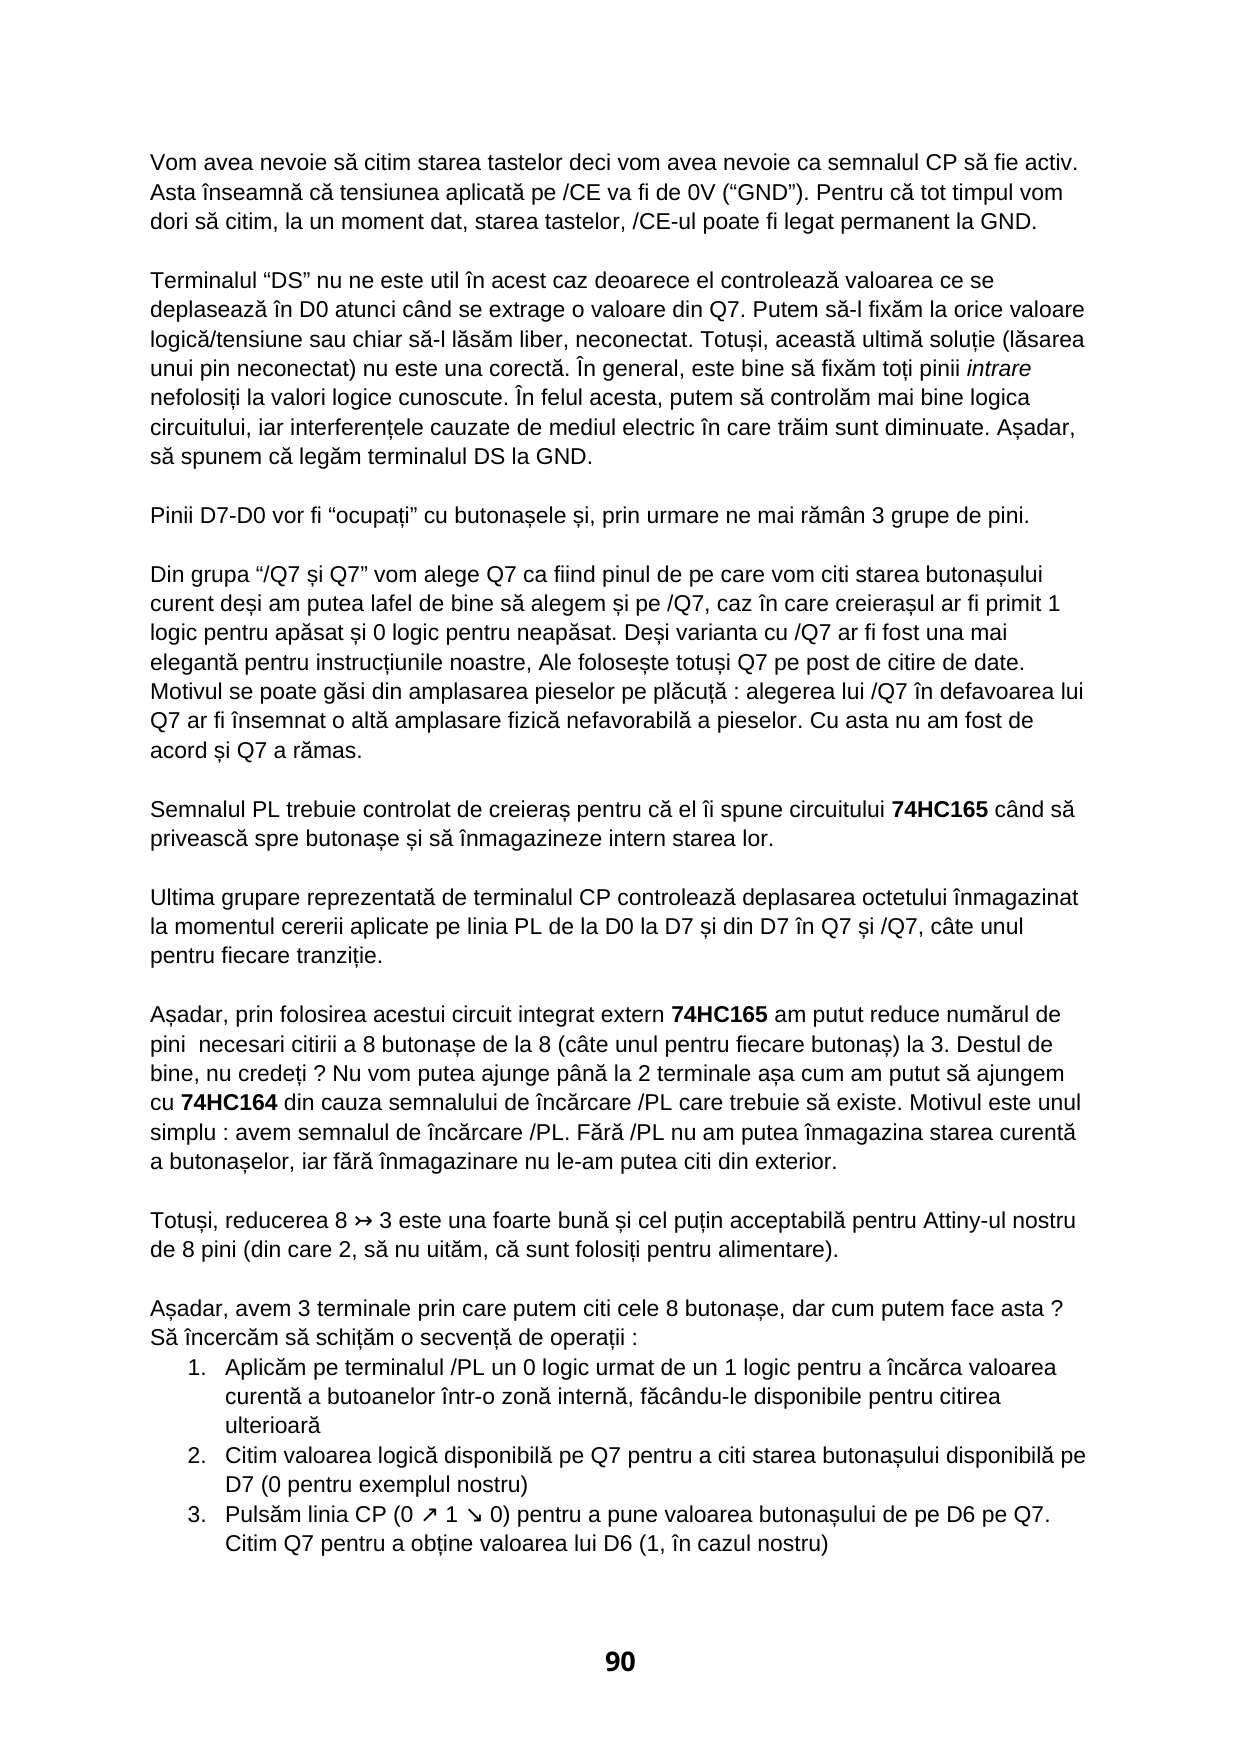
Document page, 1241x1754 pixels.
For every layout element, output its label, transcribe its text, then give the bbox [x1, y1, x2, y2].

text Totuși, reducerea 8 ↣ 3 este una foarte bună și cel puțin acceptabilă pentru Attiny-ul nostru de 8 pini (din care 2, să nu uităm, că sunt folosiți pentru alimentare). [150, 1207, 1091, 1262]
text Semnalul PL trebuie controlat de creieraș pentru că el îi spune circuitului 74HC165 când să privească spre butonașe și să înmagazineze intern starea lor. [150, 796, 1091, 851]
text Așadar, avem 3 terminale prin care putem citi cele 8 butonașe, dar cum putem face asta ? [150, 1296, 1091, 1321]
list Aplicăm pe terminalul /PL un 0 logic urmat de un 1 logic pentru a încărca valoarea curentă a butoanelor într-o zonă internă, făcându-le disponibile pentru citirea ulterioară [187, 1354, 1091, 1439]
text Pinii D7-D0 vor fi “ocupați” cu butonașele și, prin urmare ne mai rămân 3 grupe de pini. [150, 502, 1091, 528]
list Pulsăm linia CP (0 ↗ 1 ↘ 0) pentru a pune valoarea butonașului de pe D6 pe Q7. Citim Q7 pentru a obține valoarea lui D6 (1, în cazul nostru) [187, 1501, 1091, 1556]
text Vom avea nevoie să citim starea tastelor deci vom avea nevoie ca semnalul CP să fie activ. Asta înseamnă că tensiunea aplicată pe /CE va fi de 0V (“GND”). Pentru că tot timpul vom dori să citim, la un moment dat, starea tastelor, /CE-ul poate fi legat permanent la GND. [150, 150, 1091, 234]
list Citim valoarea logică disponibilă pe Q7 pentru a citi starea butonașului disponibilă pe D7 (0 pentru exemplul nostru) [187, 1442, 1091, 1497]
text Din grupa “/Q7 și Q7” vom alege Q7 ca fiind pinul de pe care vom citi starea butonașului curent deși am putea lafel de bine să alegem și pe /Q7, caz în care creierașul ar fi primit 1 logic pentru apăsat și 0 logic pentru neapăsat. Deși varianta cu /Q7 ar fi fost una mai elegantă pentru instrucțiunile noastre, Ale folosește totuși Q7 pe post de citire de date. Motivul se poate găsi din amplasarea pieselor pe plăcuță : alegerea lui /Q7 în defavoarea lui Q7 ar fi însemnat o altă amplasare fizică nefavorabilă a pieselor. Cu asta nu am fost de acord și Q7 a rămas. [150, 561, 1091, 763]
text Așadar, prin folosirea acestui circuit integrat extern 74HC165 am putut reduce numărul de pini necesari citirii a 8 butonașe de la 8 (câte unul pentru fiecare butonaș) la 3. Destul de bine, nu credeți ? Nu vom putea ajunge până la 2 terminale așa cum am putut să ajungem cu 74HC164 din cauza semnalului de încărcare /PL care trebuie să existe. Motivul este unul simplu : avem semnalul de încărcare /PL. Fără /PL nu am putea înmagazina starea curentă a butonașelor, iar fără înmagazinare nu le-am putea citi din exterior. [150, 1002, 1091, 1174]
text Terminalul “DS” nu ne este util în acest caz deoarece el controlează valoarea ce se deplasează în D0 atunci când se extrage o valoare din Q7. Putem să-l fixăm la orice valoare logică/tensiune sau chiar să-l lăsăm liber, neconectat. Totuși, această ultimă soluție (lăsarea unui pin neconectat) nu este una corectă. În general, este bine să fixăm toți pinii intrare nefolosiți la valori logice cunoscute. În felul acesta, putem să controlăm mai bine logica circuitului, iar interferențele cauzate de mediul electric în care trăim sunt diminuate. Așadar, să spunem că legăm terminalul DS la GND. [150, 267, 1091, 469]
text Să încercăm să schițăm o secvență de operații : [150, 1325, 1091, 1351]
text Ultima grupare reprezentată de terminalul CP controlează deplasarea octetului înmagazinat la momentul cererii aplicate pe linia PL de la D0 la D7 și din D7 în Q7 și /Q7, câte unul pentru fiecare tranziție. [150, 884, 1091, 969]
